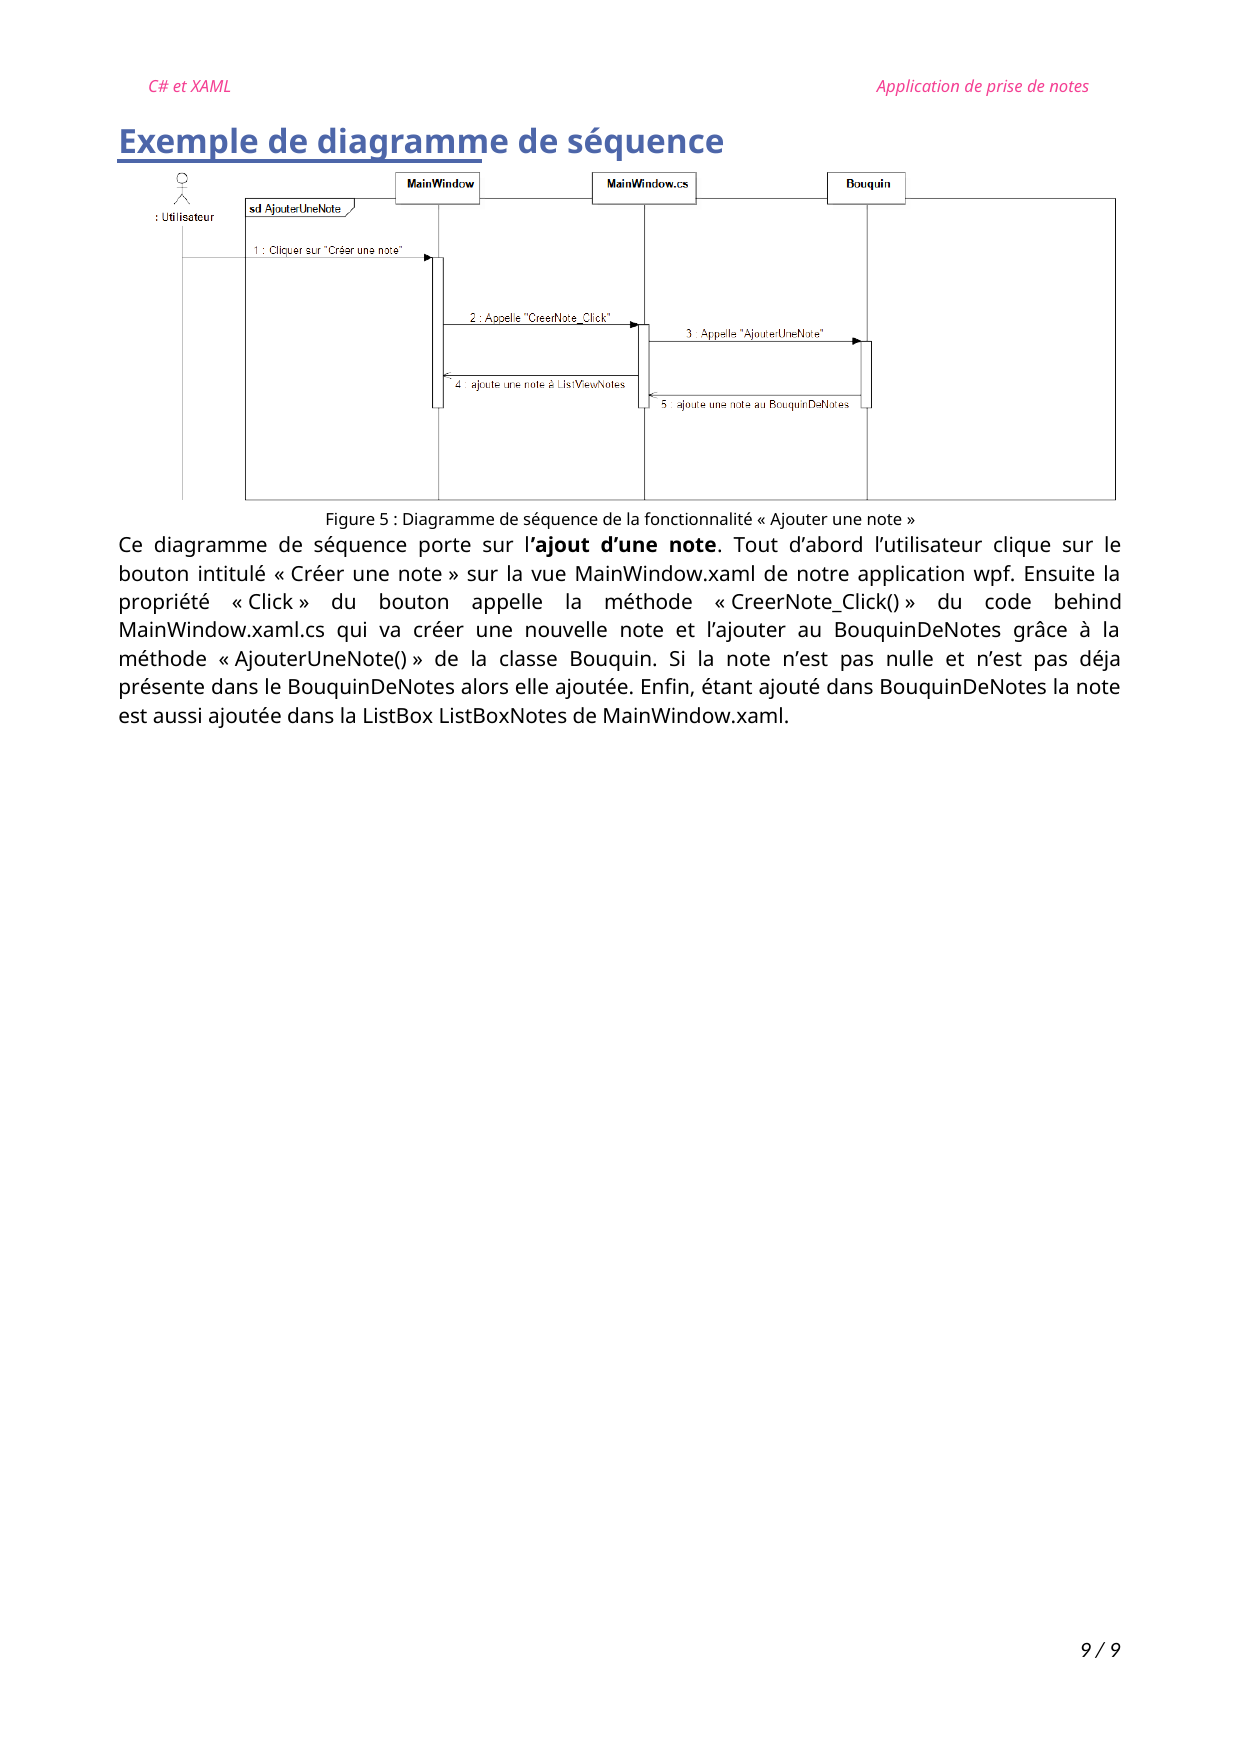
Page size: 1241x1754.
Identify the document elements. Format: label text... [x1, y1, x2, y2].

text Exemple de diagramme de séquence [118, 118, 1122, 163]
text Ce diagramme de séquence porte sur l’ajout d’une note. Tout d’abord l’utilisateur clique sur le bouton intitulé « Créer une note » sur la vue MainWindow.xaml de notre application wpf. Ensuite la propriété « Click » du bouton appelle la méthode « CreerNote_Click() » du code behind MainWindow.xaml.cs qui va créer une nouvelle note et l’ajouter au BouquinDeNotes grâce à la méthode « AjouterUneNote() » de la classe Bouquin. Si la note n’est pas nulle et n’est pas déja présente dans le BouquinDeNotes alors elle ajoutée. Enfin, étant ajouté dans BouquinDeNotes la note est aussi ajoutée dans la ListBox ListBoxNotes de MainWindow.xaml. [118, 530, 1122, 729]
text Figure 5 : Diagramme de séquence de la fonctionnalité « Ajouter une note » [118, 508, 1122, 530]
